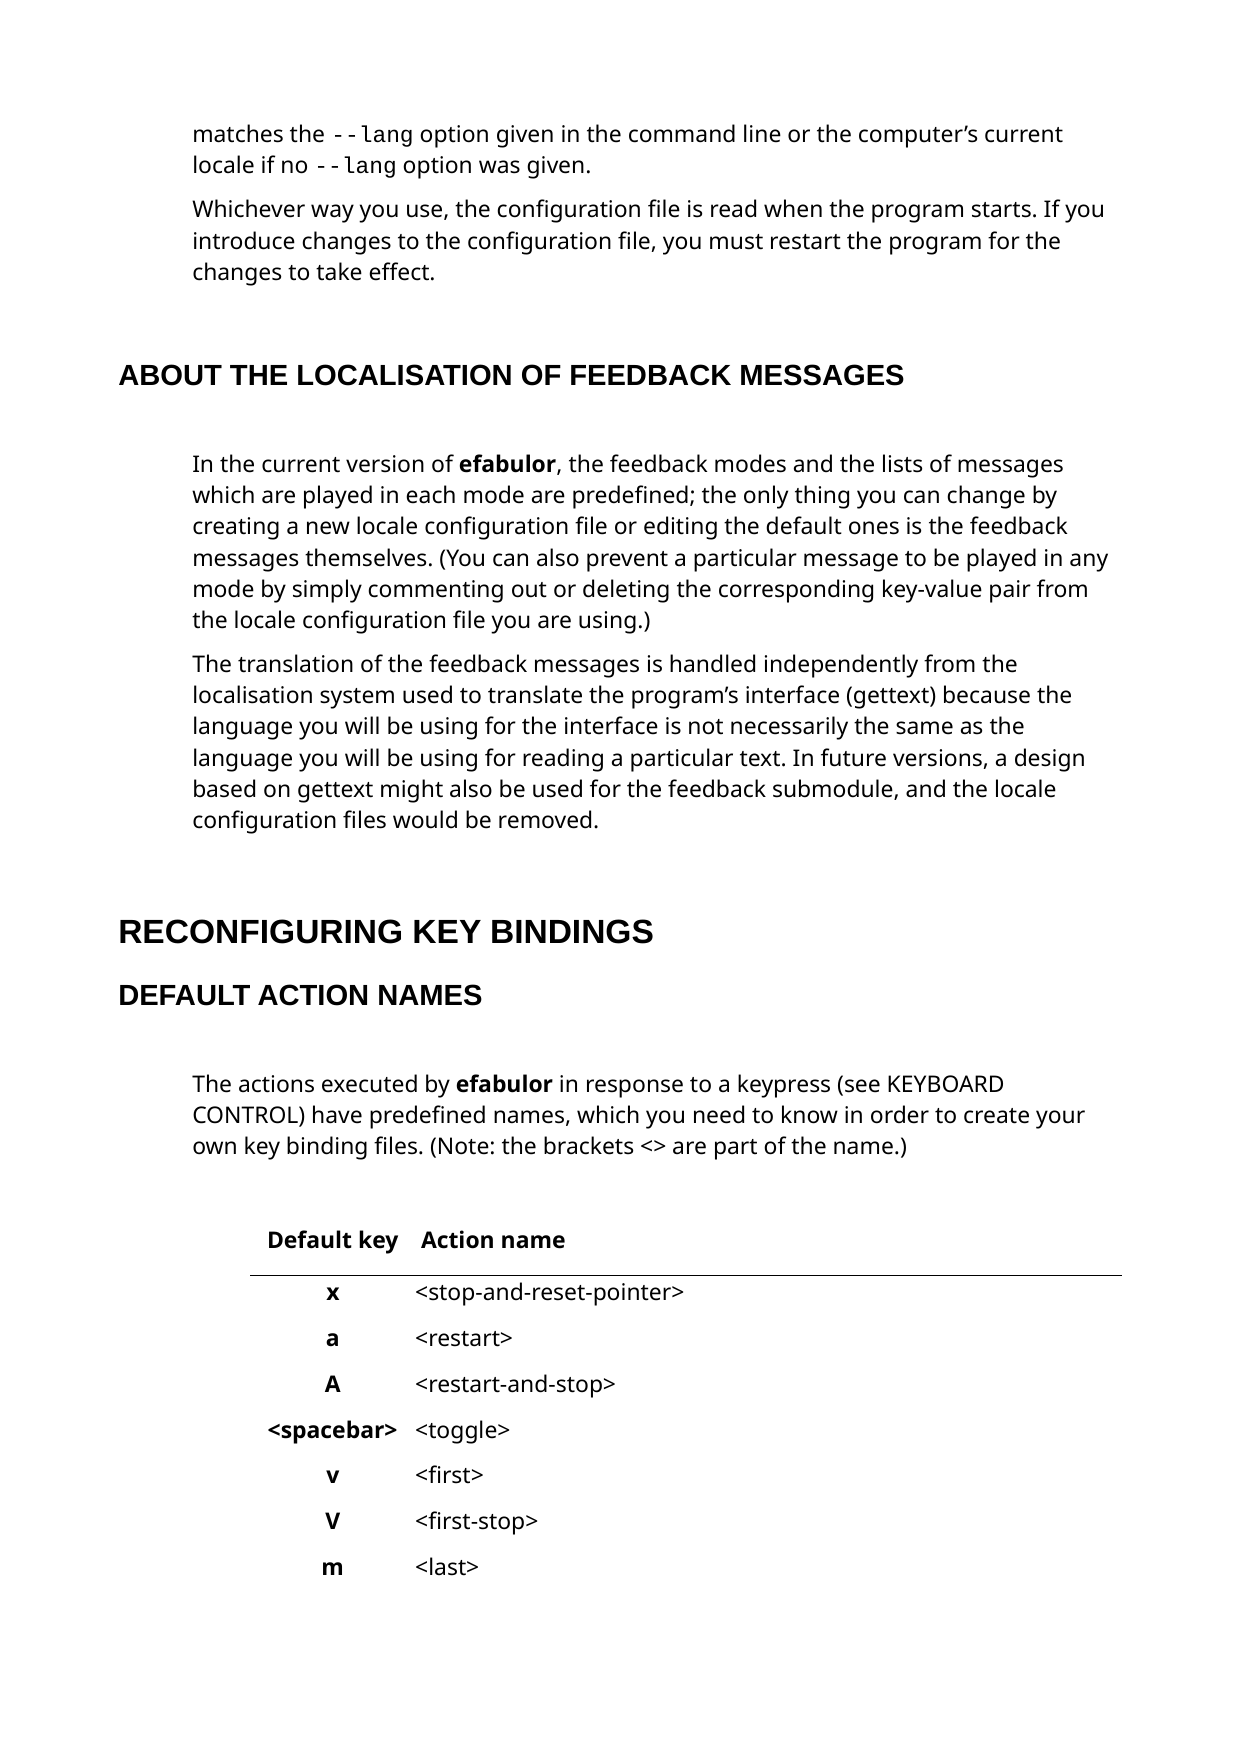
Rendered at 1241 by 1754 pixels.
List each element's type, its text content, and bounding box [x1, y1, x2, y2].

table_header Default key [250, 1218, 415, 1275]
text matches the --lang option given in the command line or the computer’s current locale if no --lang option was given. [192, 118, 1122, 181]
text The translation of the feedback messages is handled independently from the localisation system used to translate the program’s interface (gettext) because the language you will be using for the interface is not necessarily the same as the language you will be using for reading a particular text. In future versions, a design based on gettext might also be used for the feedback submodule, and the locale configuration files would be removed. [192, 648, 1122, 835]
table_cell <toggle> [415, 1414, 1122, 1459]
table_cell x [250, 1276, 415, 1322]
table_cell <first> [415, 1460, 1122, 1505]
text Whichever way you use, the configuration file is read when the program starts. If you introduce changes to the configuration file, you must restart the program for the changes to take effect. [192, 193, 1122, 287]
table_cell <restart-and-stop> [415, 1368, 1122, 1414]
text In the current version of efabulor, the feedback modes and the lists of messages which are played in each mode are predefined; the only thing you can change by creating a new locale configuration file or editing the default ones is the feedback messages themselves. (You can also prevent a particular message to be played in any mode by simply commenting out or deleting the corresponding key-value pair from the locale configuration file you are using.) [192, 448, 1122, 635]
subtitle RECONFIGURING KEY BINDINGS [118, 912, 1122, 951]
subtitle ABOUT THE LOCALISATION OF FEEDBACK MESSAGES [118, 358, 1122, 391]
table_cell v [250, 1460, 415, 1505]
text The actions executed by efabulor in response to a keypress (see KEYBOARD CONTROL) have predefined names, which you need to know in order to create your own key binding files. (Note: the brackets <> are part of the name.) [192, 1068, 1122, 1162]
table_cell <restart> [415, 1322, 1122, 1368]
subtitle DEFAULT ACTION NAMES [118, 978, 1122, 1012]
table_cell <last> [415, 1551, 1122, 1597]
table_cell <stop-and-reset-pointer> [415, 1276, 1122, 1322]
table_header Action name [415, 1218, 1122, 1275]
table_cell m [250, 1551, 415, 1597]
table_cell <spacebar> [250, 1414, 415, 1459]
table_cell a [250, 1322, 415, 1368]
table_cell V [250, 1505, 415, 1551]
table_cell <first-stop> [415, 1505, 1122, 1551]
table_cell A [250, 1368, 415, 1414]
